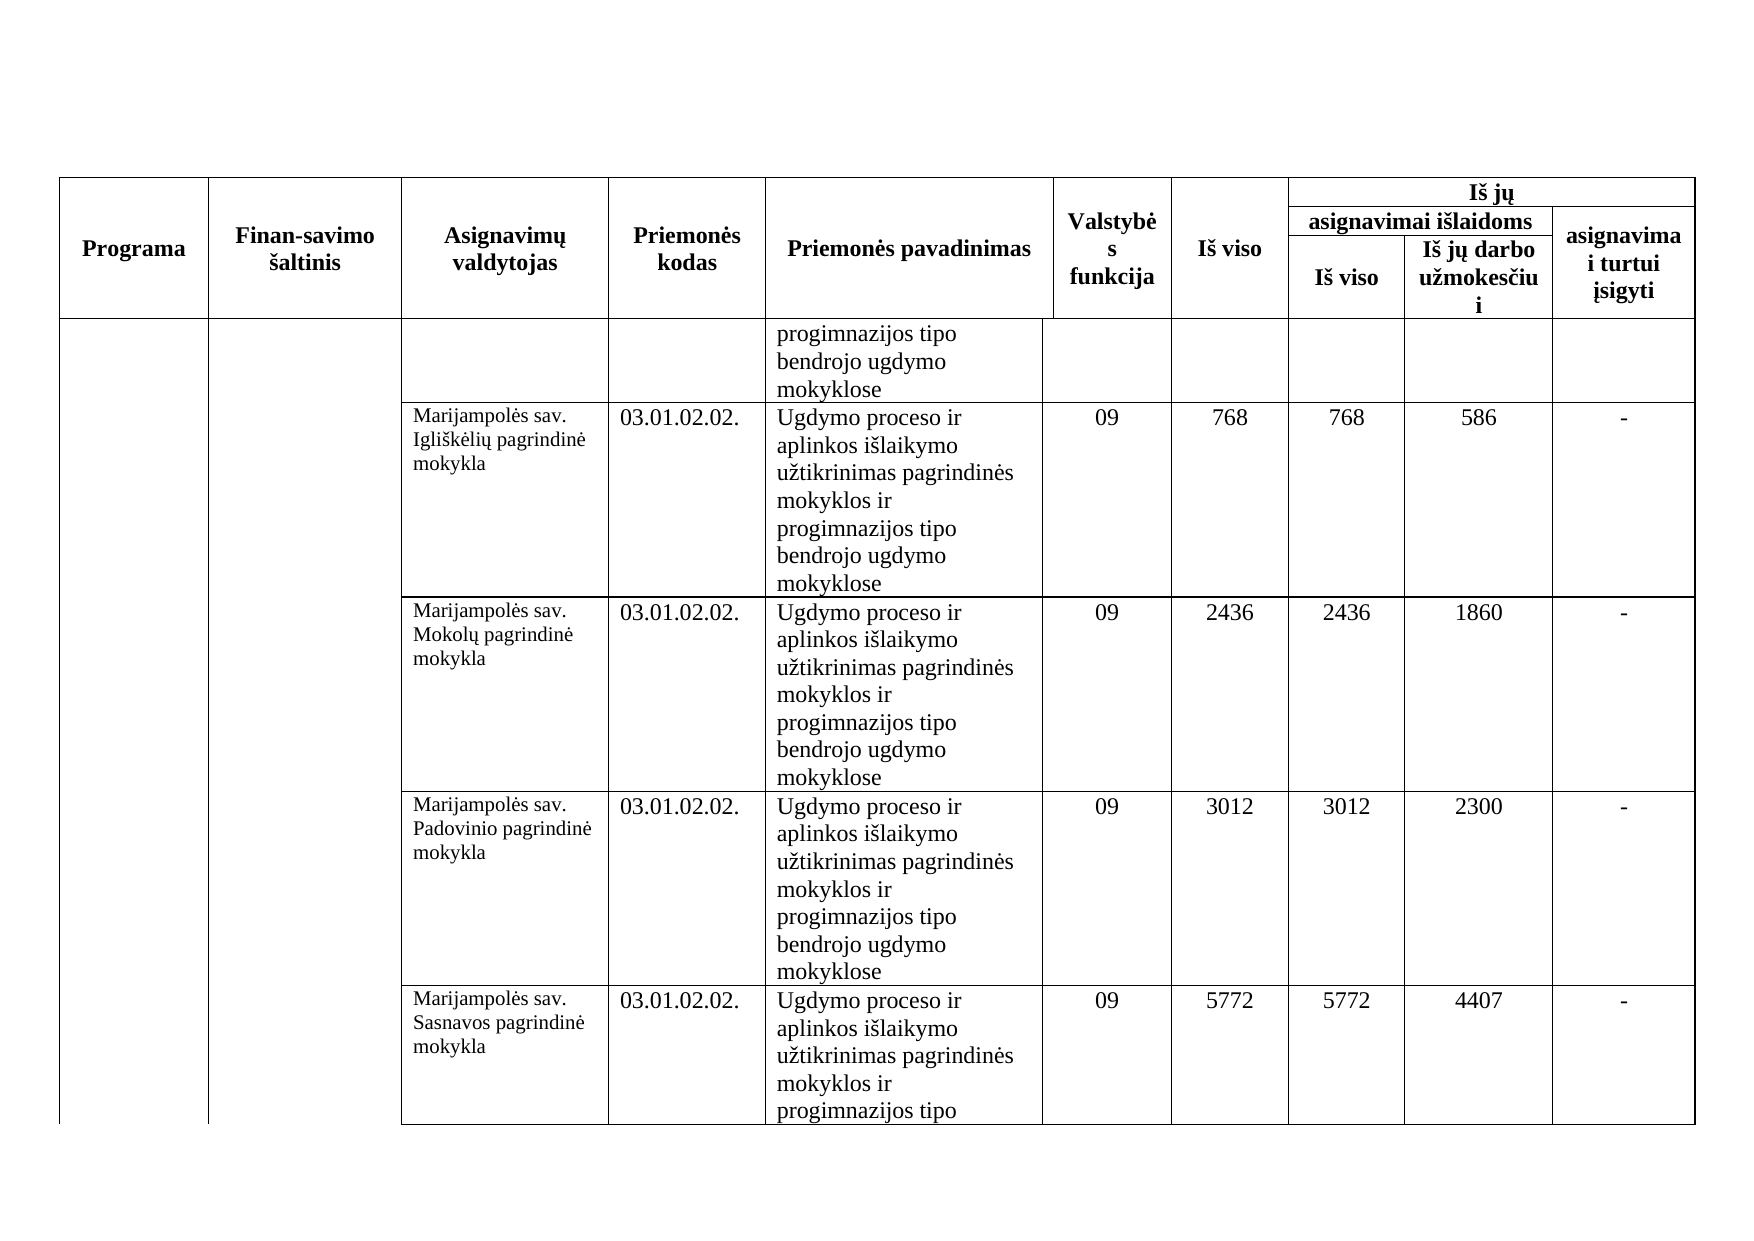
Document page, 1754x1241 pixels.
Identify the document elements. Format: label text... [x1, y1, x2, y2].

table_cell [1172, 319, 1288, 402]
table_cell Iš viso [1289, 236, 1404, 318]
table_cell [1405, 319, 1552, 402]
table_header Iš jų [1289, 178, 1694, 206]
table_cell progimnazijos tipo bendrojo ugdymo mokyklose [766, 319, 1042, 402]
table_cell Ugdymo proceso ir aplinkos išlaikymo užtikrinimas pagrindinės mokyklos ir progimnazijos tipo bendrojo ugdymo mokyklose [766, 598, 1042, 791]
table_cell Ugdymo proceso ir aplinkos išlaikymo užtikrinimas pagrindinės mokyklos ir progimnazijos tipo [766, 986, 1042, 1124]
table_cell 768 [1289, 403, 1404, 596]
table_header Finan-savimo šaltinis [209, 178, 401, 318]
table_cell asignavimai išlaidoms [1289, 207, 1552, 234]
table_cell Marijampolės sav. Igliškėlių pagrindinė mokykla [402, 403, 608, 596]
table_header Programa [60, 178, 208, 318]
table_cell [1289, 319, 1404, 402]
table_cell [60, 319, 208, 402]
table_cell [209, 402, 401, 596]
table_cell Marijampolės sav. Mokolų pagrindinė mokykla [402, 598, 608, 791]
table_cell 2300 [1405, 792, 1552, 985]
table_cell [209, 985, 401, 1124]
table_header Valstybės funkcija [1054, 178, 1171, 318]
table_header Priemonės pavadinimas [766, 178, 1053, 318]
table_cell 03.01.02.02. [609, 598, 765, 791]
table_cell [1043, 319, 1171, 402]
table_cell Marijampolės sav. Padovinio pagrindinė mokykla [402, 792, 608, 985]
table_cell [209, 791, 401, 985]
table_cell - [1553, 403, 1694, 596]
table_cell 09 [1043, 403, 1171, 596]
table_cell 09 [1043, 792, 1171, 985]
table_cell [60, 596, 208, 791]
table_cell 09 [1043, 598, 1171, 791]
table_cell - [1553, 598, 1694, 791]
table_cell 3012 [1172, 792, 1288, 985]
table_cell Ugdymo proceso ir aplinkos išlaikymo užtikrinimas pagrindinės mokyklos ir progimnazijos tipo bendrojo ugdymo mokyklose [766, 403, 1042, 596]
table_cell [402, 319, 608, 402]
table_cell 4407 [1405, 986, 1552, 1124]
table_header Asignavimų valdytojas [402, 178, 608, 318]
table_cell [60, 985, 208, 1124]
table_cell - [1553, 986, 1694, 1124]
table_cell - [1553, 319, 1694, 402]
table_header Iš viso [1172, 178, 1288, 318]
table_header Priemonės kodas [609, 178, 765, 318]
table_cell 03.01.02.02. [609, 986, 765, 1124]
table_cell [209, 319, 401, 402]
table_cell asignavimai turtui įsigyti [1553, 207, 1694, 318]
table_cell 586 [1405, 403, 1552, 596]
table_cell [609, 319, 765, 402]
table_cell 5772 [1172, 986, 1288, 1124]
table_cell [209, 596, 401, 791]
table_cell 09 [1043, 986, 1171, 1124]
table_cell Iš jų darbo užmokesčiui [1405, 236, 1552, 318]
table_cell [60, 402, 208, 596]
table_cell 03.01.02.02. [609, 792, 765, 985]
table_cell 768 [1172, 403, 1288, 596]
table_cell 03.01.02.02. [609, 403, 765, 596]
table_cell 3012 [1289, 792, 1404, 985]
table_cell Ugdymo proceso ir aplinkos išlaikymo užtikrinimas pagrindinės mokyklos ir progimnazijos tipo bendrojo ugdymo mokyklose [766, 792, 1042, 985]
table_cell 5772 [1289, 986, 1404, 1124]
table_cell - [1553, 792, 1694, 985]
table_cell [60, 791, 208, 985]
table_cell 2436 [1289, 598, 1404, 791]
table_cell 2436 [1172, 598, 1288, 791]
table_cell Marijampolės sav. Sasnavos pagrindinė mokykla [402, 986, 608, 1124]
table_cell 1860 [1405, 598, 1552, 791]
